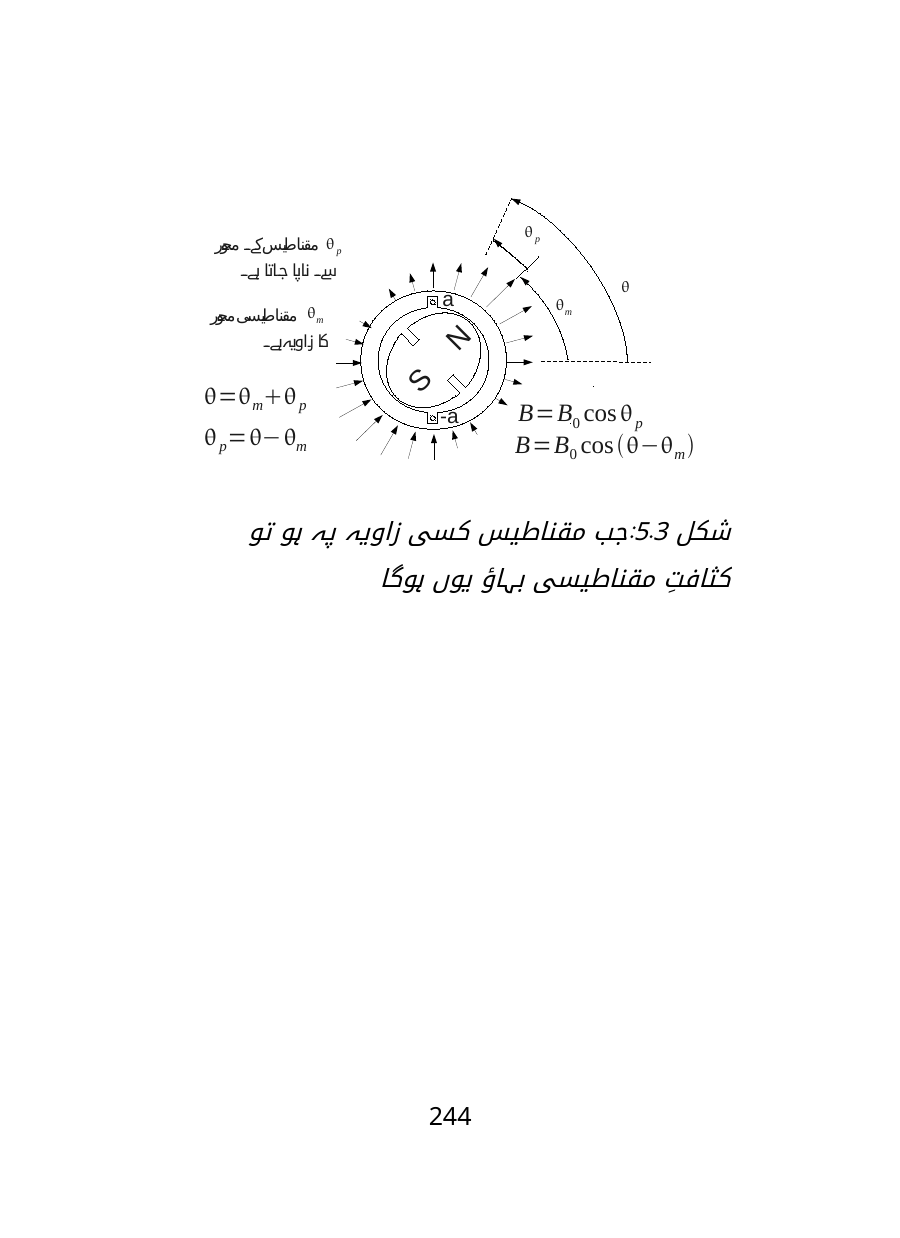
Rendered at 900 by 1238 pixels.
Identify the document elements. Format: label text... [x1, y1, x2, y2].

text شکل 5.3:جب مقناطیس کسی زاویہ پہ ہو تو کثافتِ مقناطیسی بہاؤ یوں ہوگا [169, 181, 731, 603]
